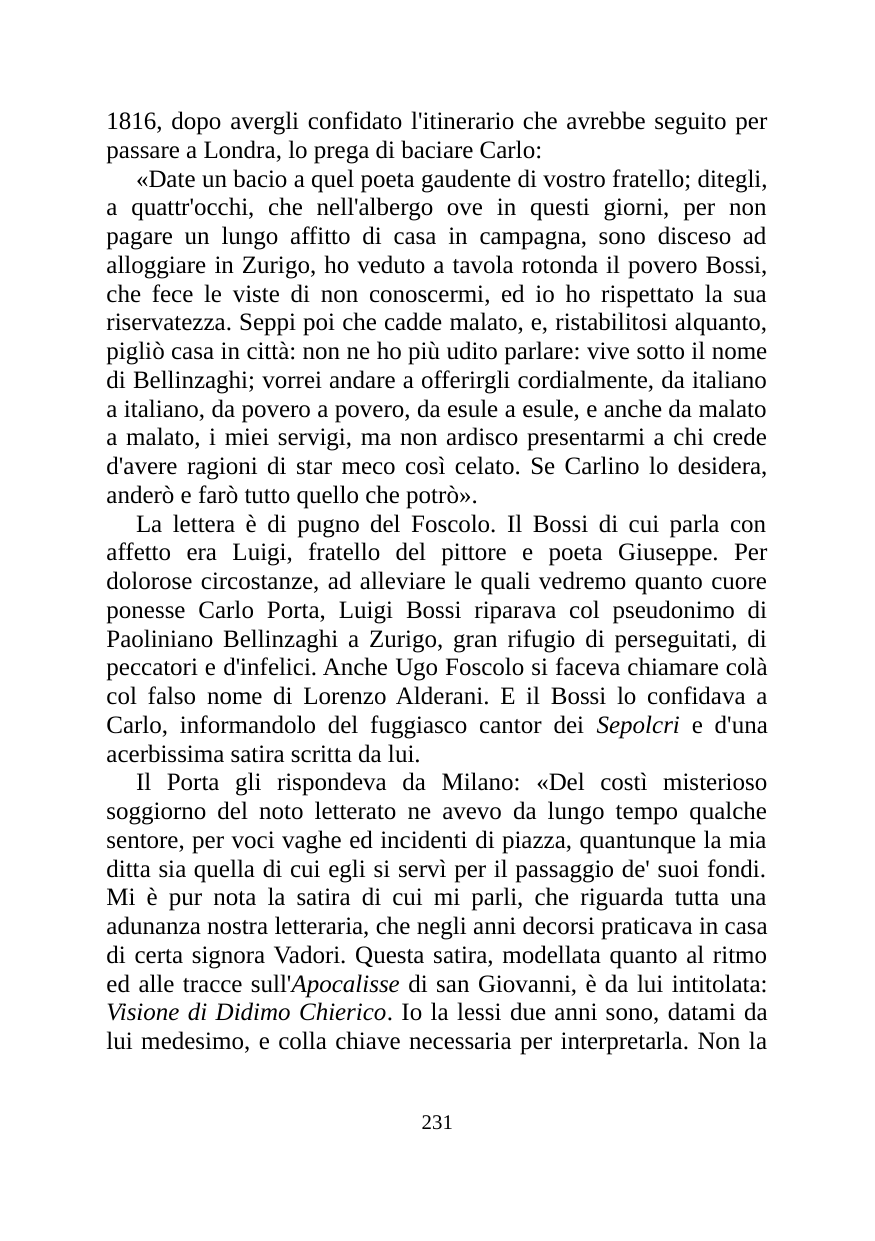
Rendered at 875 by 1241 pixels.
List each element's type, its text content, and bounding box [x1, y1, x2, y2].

text «Date un bacio a quel poeta gaudente di vostro fratello; ditegli, a quattr'occhi, che nell'albergo ove in questi giorni, per non pagare un lungo affitto di casa in campagna, sono disceso ad alloggiare in Zurigo, ho veduto a tavola rotonda il povero Bossi, che fece le viste di non conoscermi, ed io ho rispettato la sua riservatezza. Seppi poi che cadde malato, e, ristabilitosi alquanto, pigliò casa in città: non ne ho più udito parlare: vive sotto il nome di Bellinzaghi; vorrei andare a offerirgli cordialmente, da italiano a italiano, da povero a povero, da esule a esule, e anche da malato a malato, i miei servigi, ma non ardisco presentarmi a chi crede d'avere ragioni di star meco così celato. Se Carlino lo desidera, anderò e farò tutto quello che potrò». [106, 164, 768, 509]
text Il Porta gli rispondeva da Milano: «Del costì misterioso soggiorno del noto letterato ne avevo da lungo tempo qualche sentore, per voci vaghe ed incidenti di piazza, quantunque la mia ditta sia quella di cui egli si servì per il passaggio de' suoi fondi. Mi è pur nota la satira di cui mi parli, che riguarda tutta una adunanza nostra letteraria, che negli anni decorsi praticava in casa di certa signora Vadori. Questa satira, modellata quanto al ritmo ed alle tracce sull'Apocalisse di san Giovanni, è da lui intitolata: Visione di Didimo Chierico. Io la lessi due anni sono, datami da lui medesimo, e colla chiave necessaria per interpretarla. Non la [106, 767, 768, 1055]
text La lettera è di pugno del Foscolo. Il Bossi di cui parla con affetto era Luigi, fratello del pittore e poeta Giuseppe. Per dolorose circostanze, ad alleviare le quali vedremo quanto cuore ponesse Carlo Porta, Luigi Bossi riparava col pseudonimo di Paoliniano Bellinzaghi a Zurigo, gran rifugio di perseguitati, di peccatori e d'infelici. Anche Ugo Foscolo si faceva chiamare colà col falso nome di Lorenzo Alderani. E il Bossi lo confidava a Carlo, informandolo del fuggiasco cantor dei Sepolcri e d'una acerbissima satira scritta da lui. [106, 509, 768, 767]
text 1816, dopo avergli confidato l'itinerario che avrebbe seguito per passare a Londra, lo prega di baciare Carlo: [106, 106, 768, 164]
